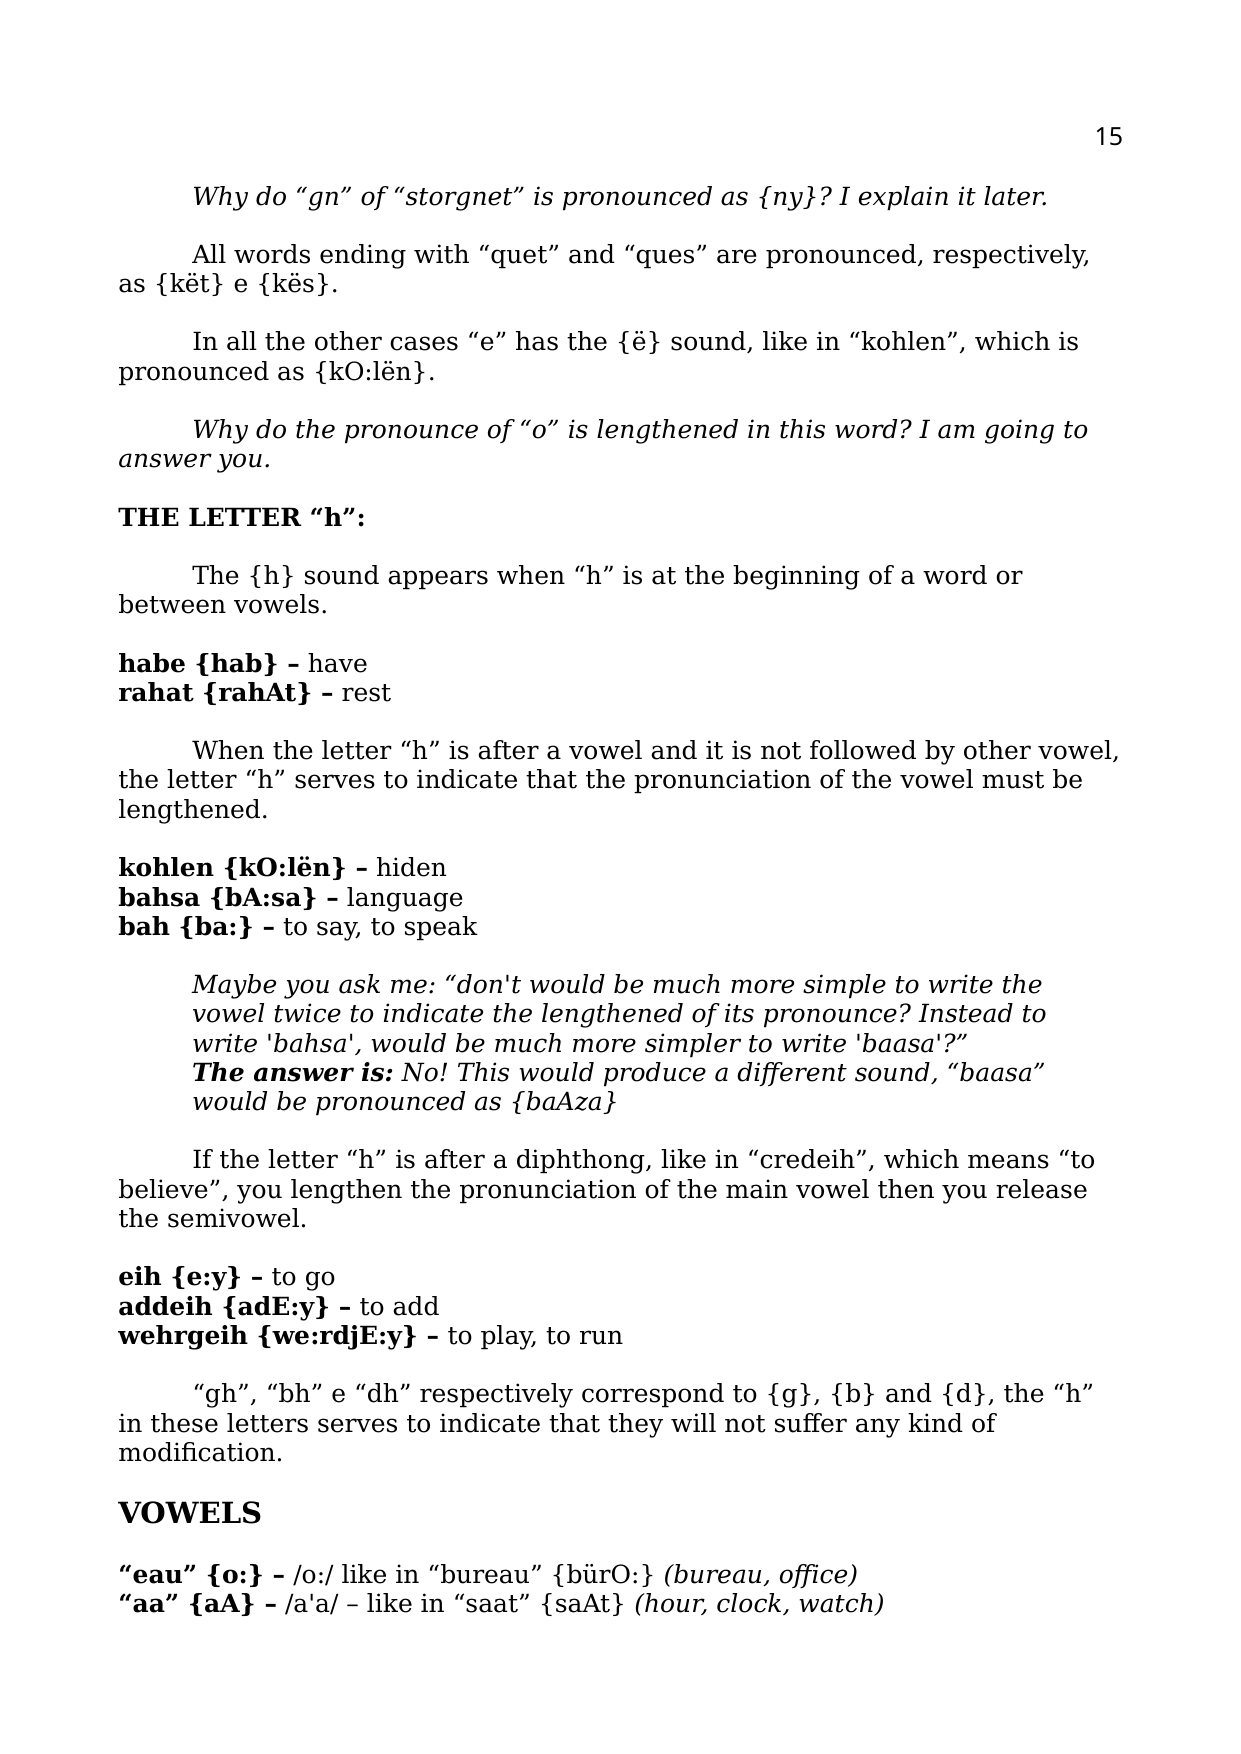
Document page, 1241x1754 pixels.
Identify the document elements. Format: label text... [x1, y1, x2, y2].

text bah {ba:} – to say, to speak [118, 912, 1123, 941]
text Why do “gn” of “storgnet” is pronounced as {ny}? I explain it later. [118, 182, 1123, 211]
text In all the other cases “e” has the {ë} sound, like in “kohlen”, which is pronounced as {kO:lën}. [118, 327, 1123, 386]
text When the letter “h” is after a vowel and it is not followed by other vowel, the letter “h” serves to indicate that the pronunciation of the vowel must be lengthened. [118, 736, 1123, 824]
text All words ending with “quet” and “ques” are pronounced, respectively, as {kët} e {kës}. [118, 240, 1123, 298]
text habe {hab} – have [118, 648, 1123, 678]
subtitle THE LETTER “h”: [118, 502, 1123, 532]
text Why do the pronounce of “o” is lengthened in this word? I am going to answer you. [118, 415, 1123, 473]
subtitle VOWELS [118, 1496, 1123, 1531]
text If the letter “h” is after a diphthong, like in “credeih”, which means “to believe”, you lengthen the pronunciation of the main vowel then you release the semivowel. [118, 1146, 1123, 1233]
text The {h} sound appears when “h” is at the beginning of a word or between vowels. [118, 561, 1123, 619]
text eih {e:y} – to go [118, 1262, 1123, 1292]
text The answer is: No! This would produce a different sound, “baasa” would be pronounced as {baAza} [192, 1058, 1123, 1116]
text addeih {adE:y} – to add [118, 1292, 1123, 1321]
text kohlen {kO:lën} – hiden [118, 853, 1123, 882]
text rahat {rahAt} – rest [118, 678, 1123, 707]
text bahsa {bA:sa} – language [118, 882, 1123, 912]
text “gh”, “bh” e “dh” respectively correspond to {g}, {b} and {d}, the “h” in these letters serves to indicate that they will not suffer any kind of modification. [118, 1379, 1123, 1467]
text “eau” {o:} – /o:/ like in “bureau” {bürO:} (bureau, office) [118, 1560, 1123, 1589]
text Maybe you ask me: “don't would be much more simple to write the vowel twice to indicate the lengthened of its pronounce? Instead to write 'bahsa', would be much more simpler to write 'baasa'?” [192, 970, 1123, 1058]
text “aa” {aA} – /a'a/ – like in “saat” {saAt} (hour, clock, watch) [118, 1589, 1123, 1618]
text wehrgeih {we:rdjE:y} – to play, to run [118, 1321, 1123, 1350]
